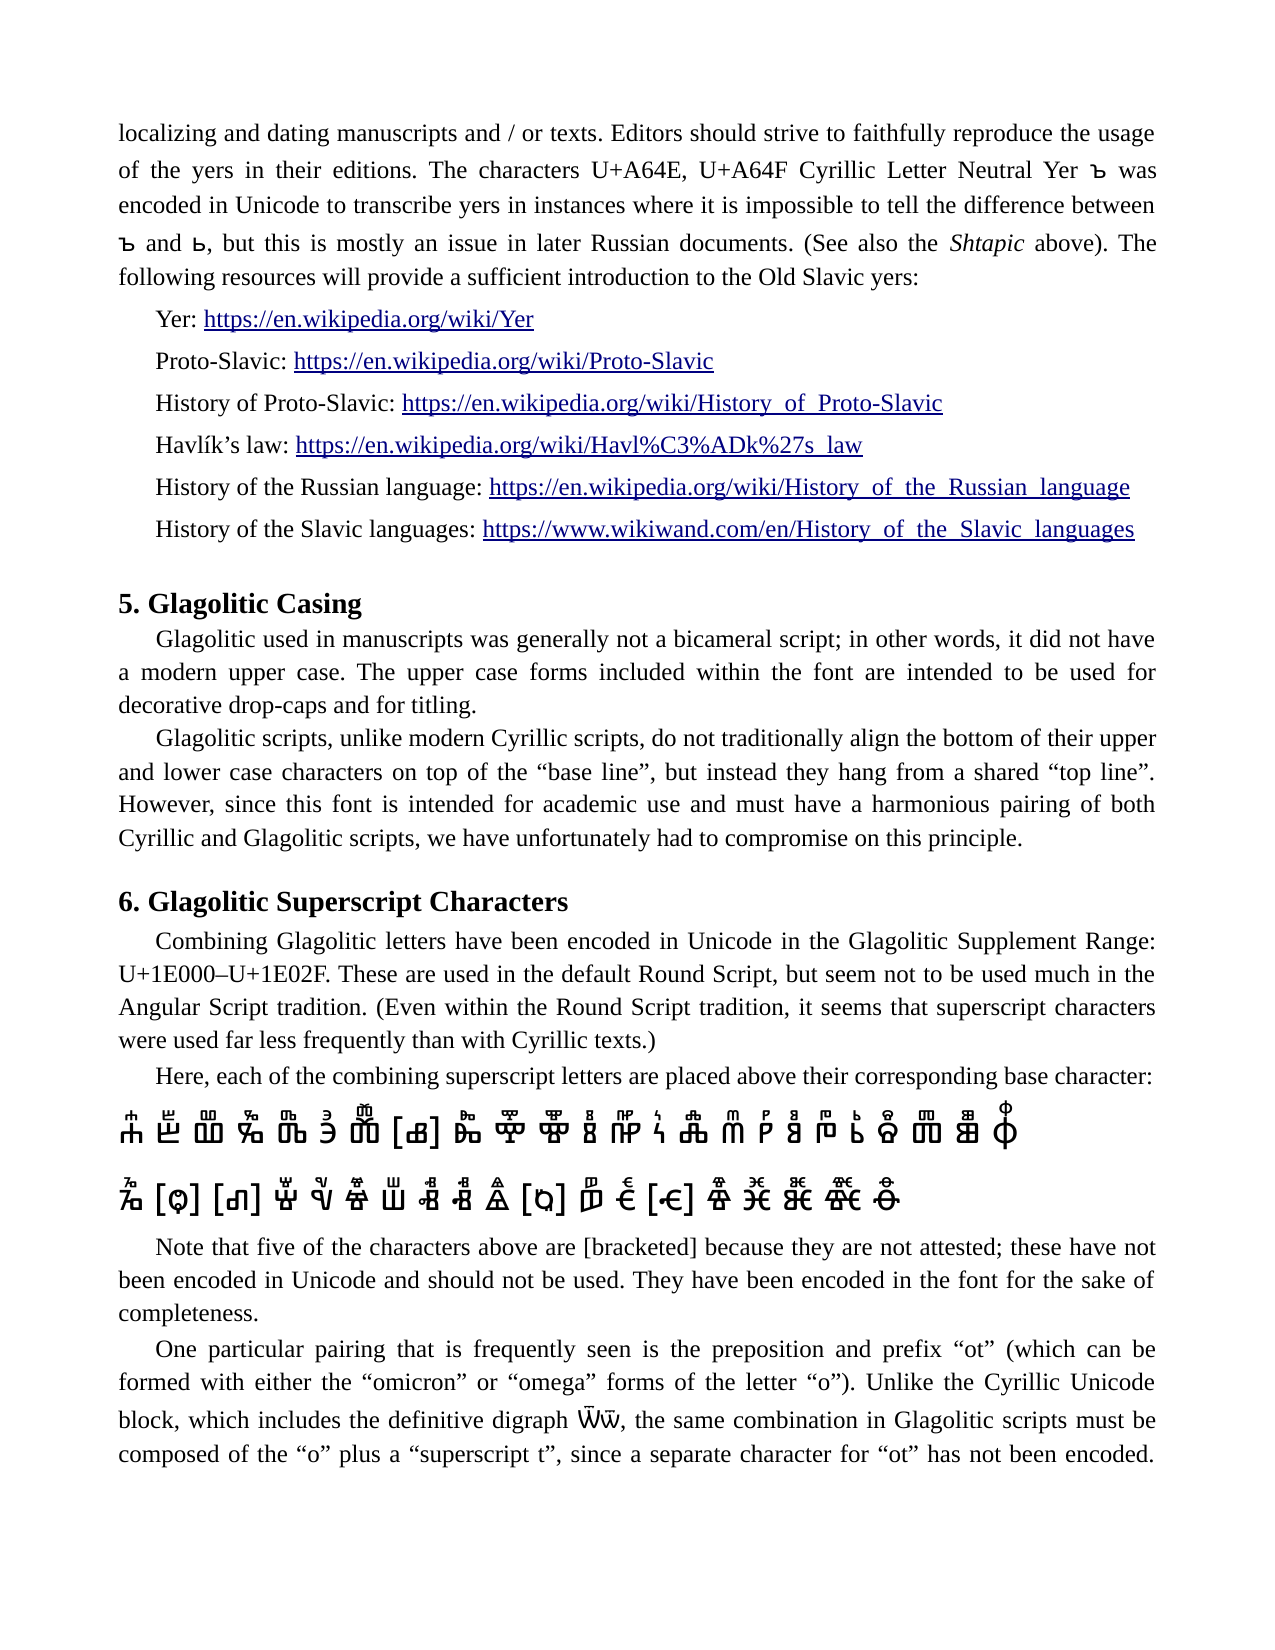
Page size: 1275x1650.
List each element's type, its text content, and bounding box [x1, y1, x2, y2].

text History of Proto-Slavic: https://en.wikipedia.org/wiki/History_of_Proto-Slavic [118, 388, 1157, 417]
text Yer: https://en.wikipedia.org/wiki/Yer [118, 304, 1157, 333]
text ⰰ𞀀 ⰱ𞀁 ⰲ𞀂 ⰳ𞀃 ⰴ𞀄 ⰵ𞀅 ⰶ𞀆 [ⰷ𞀇] ⰸ𞀈 ⰹ𞀉 ⰺ𞀊 ⰻ𞀋 ⰼ𞀌 ⰽ𞀍 ⰾ𞀎 ⰿ𞀏 ⱀ𞀐 ⱁ𞀑 ⱂ𞀒 ⱃ𞀓 ⱄ𞀔 ⱅ𞀕 ⱆ𞀖 ⱇ𞀗 [118, 1103, 1157, 1154]
text localizing and dating manuscripts and / or texts. Editors should strive to faithfully reproduce the usage of the yers in their editions. The characters U+A64E, U+A64F Cyrillic Letter Neutral Yer ꙏ was encoded in Unicode to transcribe yers in instances where it is impossible to tell the difference between ъ and ь, but this is mostly an issue in later Russian documents. (See also the Shtapic above). The following resources will provide a sufficient introduction to the Old Slavic yers: [118, 118, 1157, 291]
text Combining Glagolitic letters have been encoded in Unicode in the Glagolitic Supplement Range: U+1E000–U+1E02F. These are used in the default Round Script, but seem not to be used much in the Angular Script tradition. (Even within the Round Script tradition, it seems that superscript characters were used far less frequently than with Cyrillic texts.) [118, 926, 1157, 1054]
text Havlík’s law: https://en.wikipedia.org/wiki/Havl%C3%ADk%27s_law [118, 430, 1157, 459]
text Glagolitic used in manuscripts was generally not a bicameral script; in other words, it did not have a modern upper case. The upper case forms included within the font are intended to be used for decorative drop-caps and for titling. [118, 624, 1157, 719]
text Note that five of the characters above are [bracketed] because they are not attested; these have not been encoded in Unicode and should not be used. They have been encoded in the font for the sake of completeness. [118, 1232, 1157, 1327]
text ⱈ𞀘 [ⱉ𞀙] [ⱊ𞀚] ⱋ𞀛 ⱌ𞀜 ⱍ𞀝 ⱎ𞀞 ⱏ𞀟 ⱐ𞀠 ⱑ𞀡 [ⱒ𞀢] ⱓ𞀣 ⱔ𞀤 [ⱕ𞀥] ⱖ𞀦 ⱗ𞀧 ⱘ𞀨 ⱙ𞀩 ⱚ𞀪 [118, 1171, 1157, 1222]
text Glagolitic scripts, unlike modern Cyrillic scripts, do not traditionally align the bottom of their upper and lower case characters on top of the “base line”, but instead they hang from a shared “top line”. However, since this font is intended for academic use and must have a harmonious pairing of both Cyrillic and Glagolitic scripts, we have unfortunately had to compromise on this principle. [118, 723, 1157, 851]
text Here, each of the combining superscript letters are placed above their corresponding base character: [118, 1061, 1157, 1090]
text 6. Glagolitic Superscript Characters [118, 884, 1157, 918]
text Proto-Slavic: https://en.wikipedia.org/wiki/Proto-Slavic [118, 346, 1157, 375]
text History of the Slavic languages: https://www.wikiwand.com/en/History_of_the_Slavic_languages [118, 514, 1157, 543]
text 5. Glagolitic Casing [118, 586, 1157, 619]
text One particular pairing that is frequently seen is the preposition and prefix “ot” (which can be formed with either the “omicron” or “omega” forms of the letter “o”). Unlike the Cyrillic Unicode block, which includes the definitive digraph Ѿѿ, the same combination in Glagolitic scripts must be composed of the “o” plus a “superscript t”, since a separate character for “ot” has not been encoded. [118, 1334, 1157, 1468]
text History of the Russian language: https://en.wikipedia.org/wiki/History_of_the_Russian_language [118, 472, 1157, 501]
